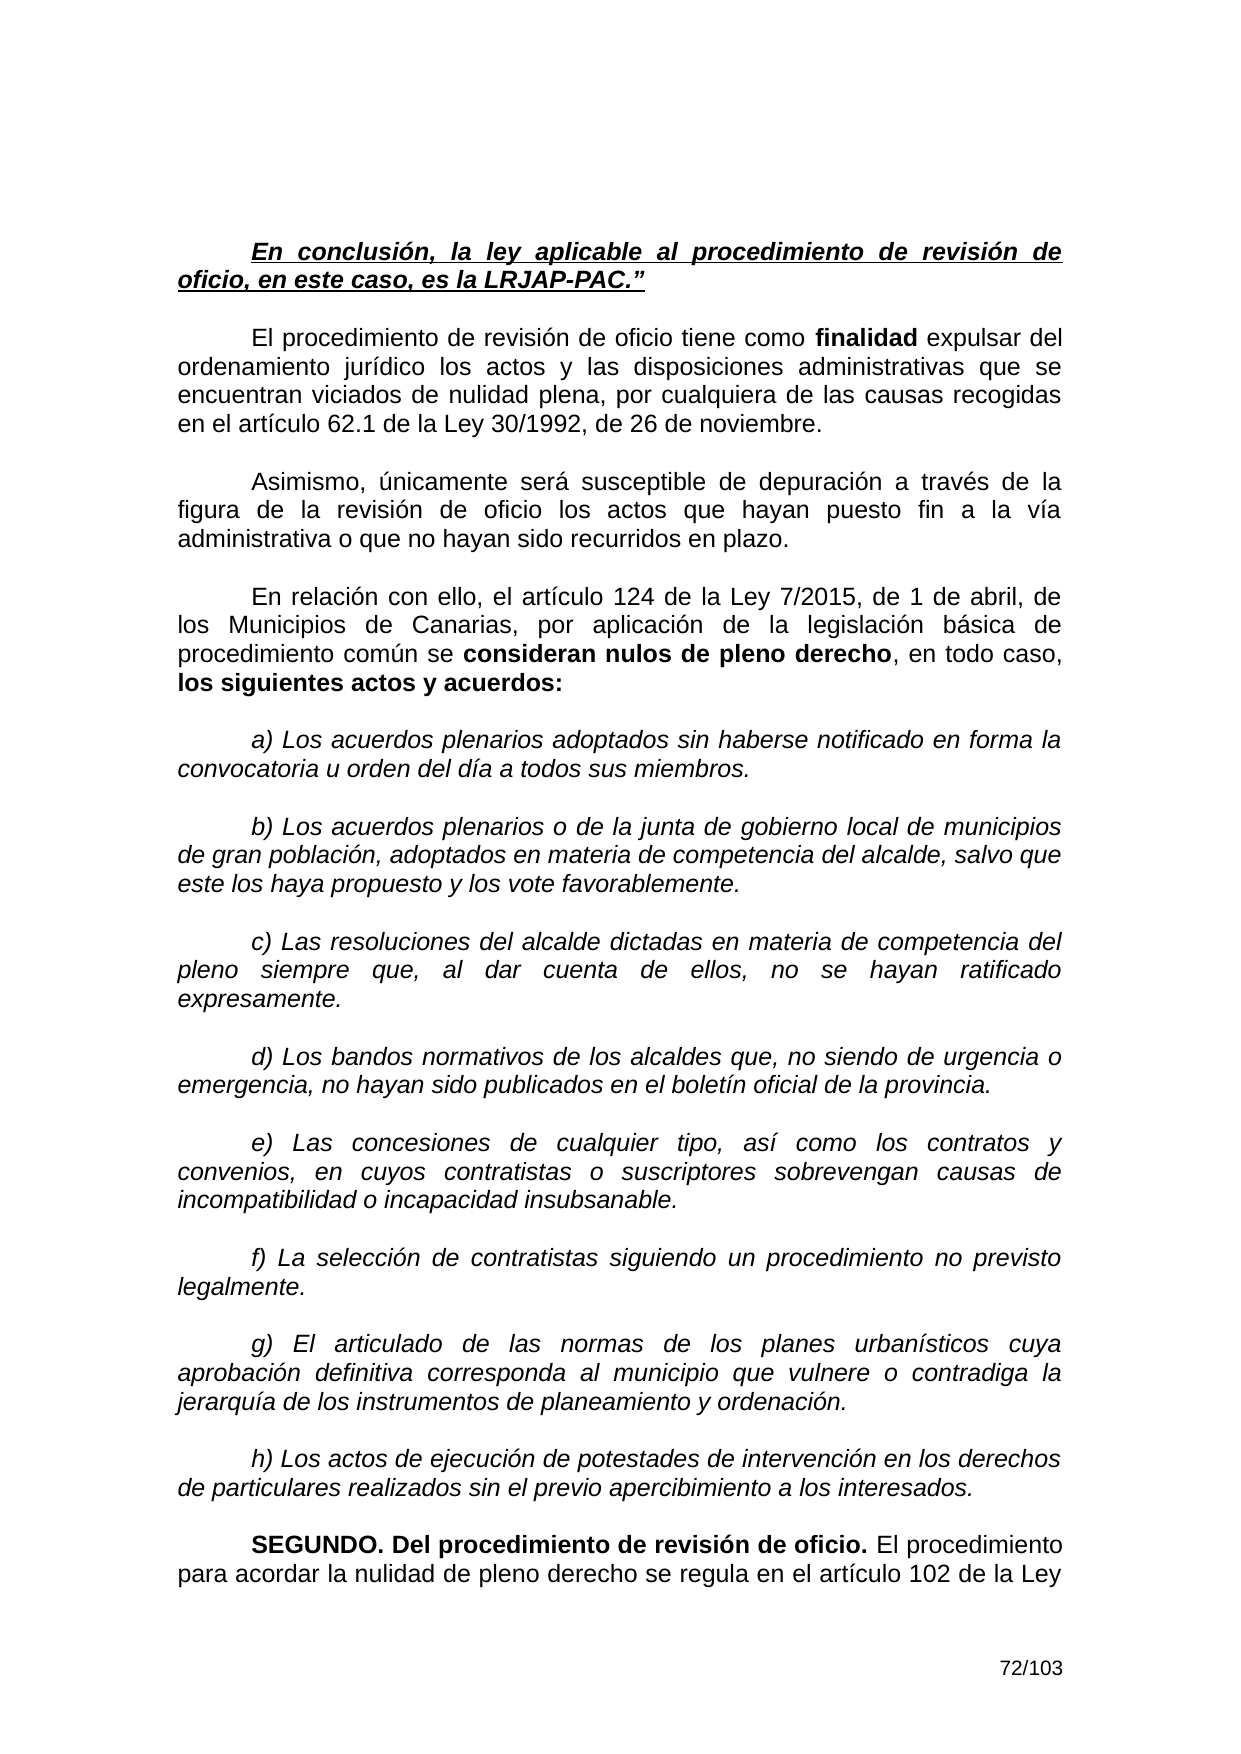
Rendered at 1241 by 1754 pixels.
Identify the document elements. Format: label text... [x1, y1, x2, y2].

text c) Las resoluciones del alcalde dictadas en materia de competencia del pleno siempre que, al dar cuenta de ellos, no se hayan ratificado expresamente. [177, 927, 1063, 1013]
text e) Las concesiones de cualquier tipo, así como los contratos y convenios, en cuyos contratistas o suscriptores sobrevengan causas de incompatibilidad o incapacidad insubsanable. [177, 1128, 1063, 1214]
text d) Los bandos normativos de los alcaldes que, no siendo de urgencia o emergencia, no hayan sido publicados en el boletín oficial de la provincia. [177, 1042, 1063, 1099]
text h) Los actos de ejecución de potestades de intervención en los derechos de particulares realizados sin el previo apercibimiento a los interesados. [177, 1444, 1063, 1502]
text Asimismo, únicamente será susceptible de depuración a través de la figura de la revisión de oficio los actos que hayan puesto fin a la vía administrativa o que no hayan sido recurridos en plazo. [177, 467, 1063, 553]
text a) Los acuerdos plenarios adoptados sin haberse notificado en forma la convocatoria u orden del día a todos sus miembros. [177, 725, 1063, 783]
text b) Los acuerdos plenarios o de la junta de gobierno local de municipios de gran población, adoptados en materia de competencia del alcalde, salvo que este los haya propuesto y los vote favorablemente. [177, 812, 1063, 898]
text El procedimiento de revisión de oficio tiene como finalidad expulsar del ordenamiento jurídico los actos y las disposiciones administrativas que se encuentran viciados de nulidad plena, por cualquiera de las causas recogidas en el artículo 62.1 de la Ley 30/1992, de 26 de noviembre. [177, 323, 1063, 438]
text SEGUNDO. Del procedimiento de revisión de oficio. El procedimiento para acordar la nulidad de pleno derecho se regula en el artículo 102 de la Ley [177, 1530, 1063, 1588]
text En conclusión, la ley aplicable al procedimiento de revisión de oficio, en este caso, es la LRJAP-PAC.” [177, 237, 1063, 294]
text En relación con ello, el artículo 124 de la Ley 7/2015, de 1 de abril, de los Municipios de Canarias, por aplicación de la legislación básica de procedimiento común se consideran nulos de pleno derecho, en todo caso, los siguientes actos y acuerdos: [177, 582, 1063, 697]
text g) El articulado de las normas de los planes urbanísticos cuya aprobación definitiva corresponda al municipio que vulnere o contradiga la jerarquía de los instrumentos de planeamiento y ordenación. [177, 1329, 1063, 1415]
text f) La selección de contratistas siguiendo un procedimiento no previsto legalmente. [177, 1243, 1063, 1300]
